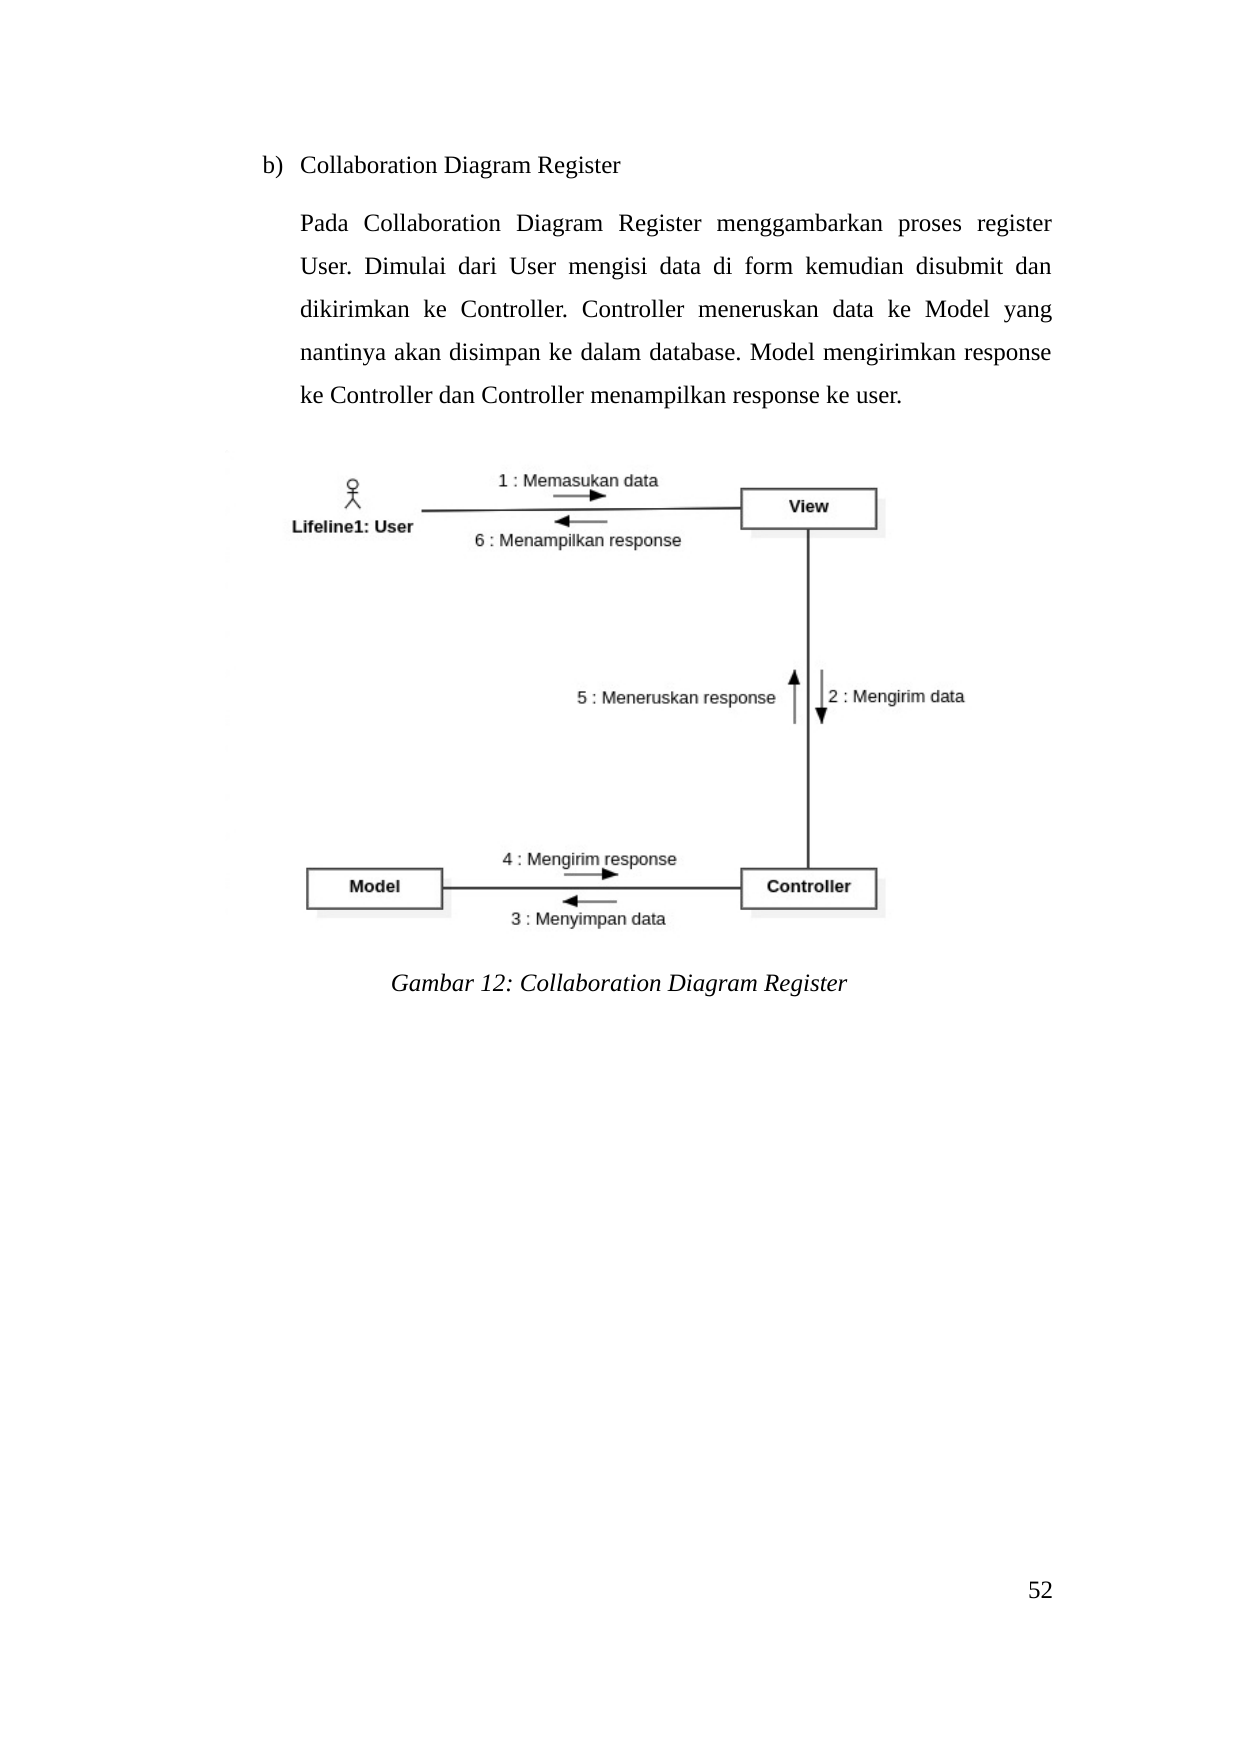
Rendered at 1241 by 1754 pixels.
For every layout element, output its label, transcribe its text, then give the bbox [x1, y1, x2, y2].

list Pada Collaboration Diagram Register menggambarkan proses register User. Dimulai dari User mengisi data di form kemudian disubmit dan dikirimkan ke Controller. Controller meneruskan data ke Model yang nantinya akan disimpan ke dalam database. Model mengirimkan response ke Controller dan Controller menampilkan response ke user. [262, 208, 1053, 409]
list Collaboration Diagram Register [262, 150, 1053, 179]
picture [225, 450, 1016, 948]
list Gambar 12: Collaboration Diagram Register [225, 948, 1015, 996]
